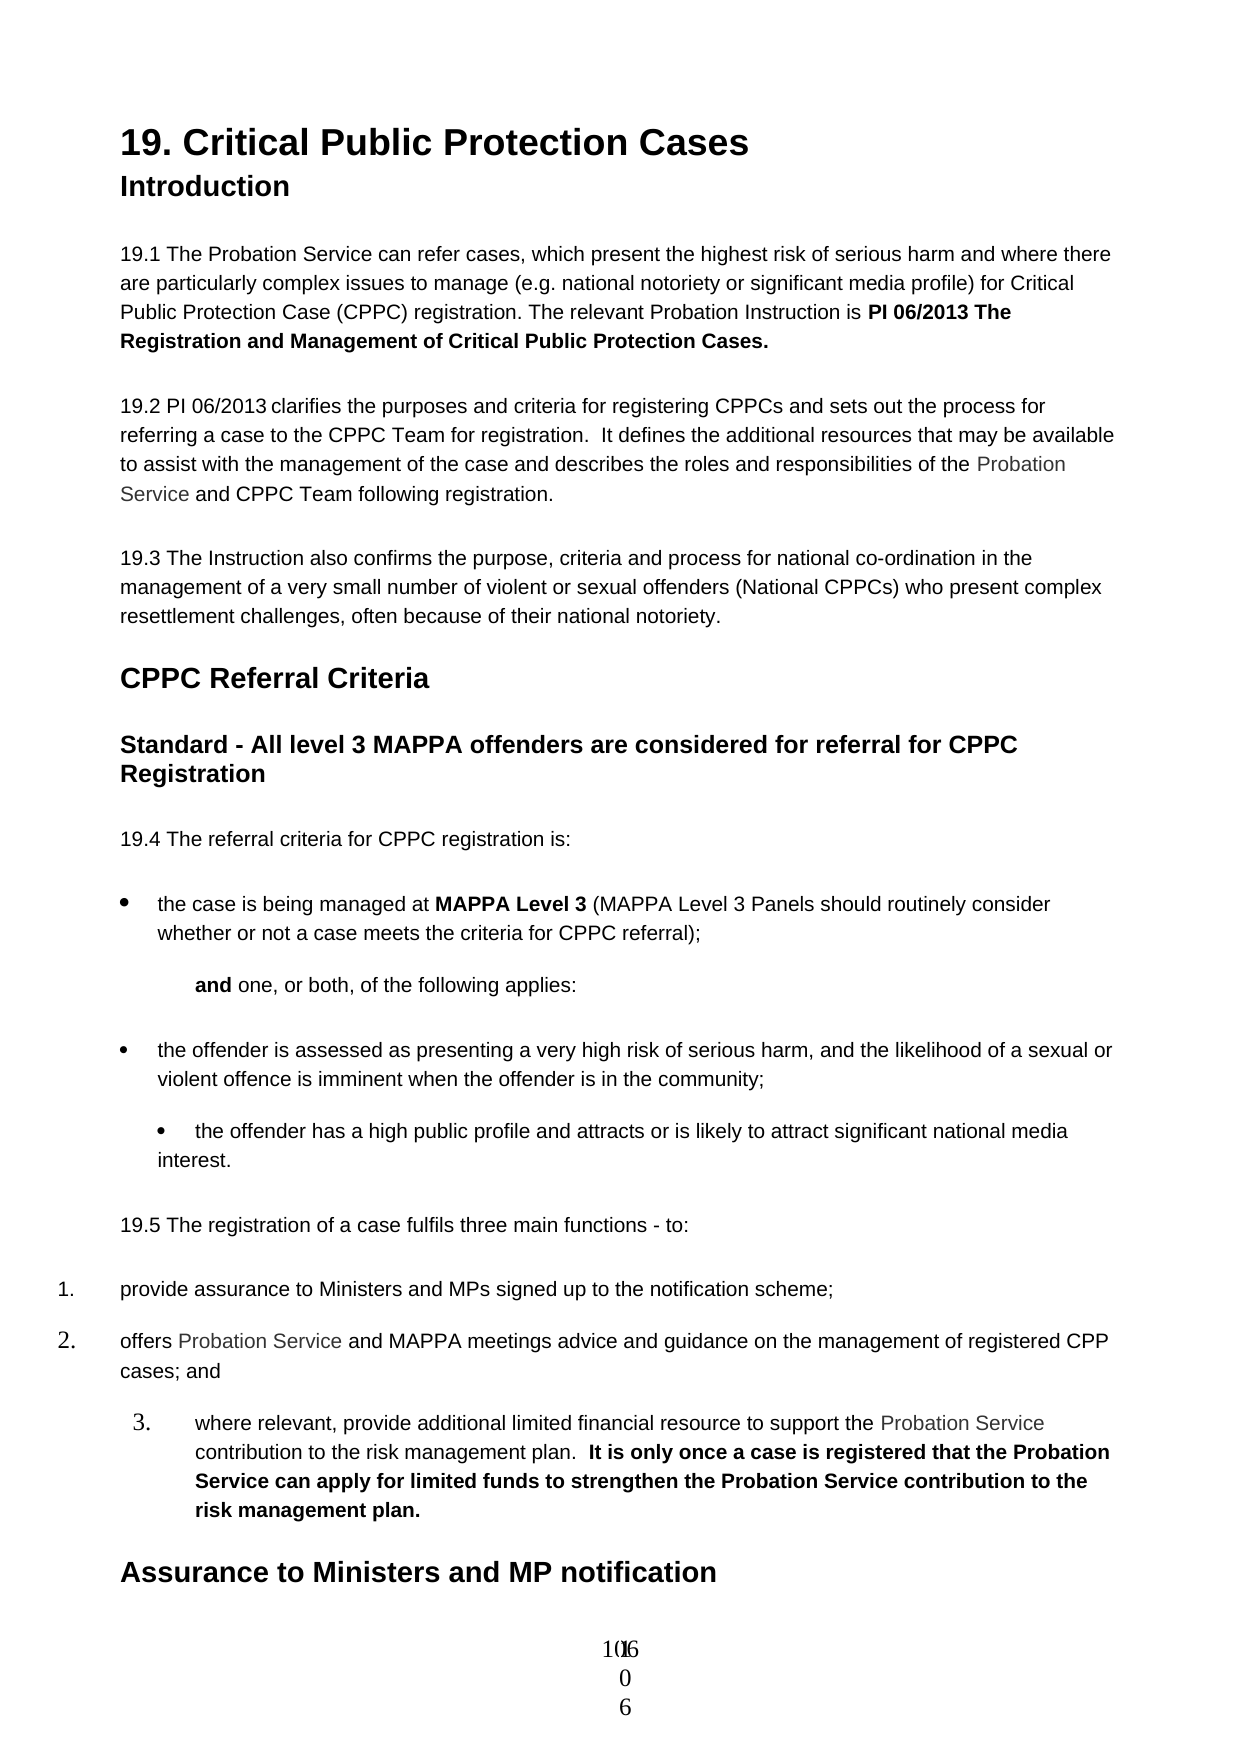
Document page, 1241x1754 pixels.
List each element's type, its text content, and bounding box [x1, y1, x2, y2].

text 19.1 The Probation Service can refer cases, which present the highest risk of serious harm and where there are particularly complex issues to manage (e.g. national notoriety or significant media profile) for Critical Public Protection Case (CPPC) registration. The relevant Probation Instruction is PI 06/2013 The Registration and Management of Critical Public Protection Cases. [120, 238, 1120, 355]
text Standard - All level 3 MAPPA offenders are considered for referral for CPPC Registration [120, 730, 1120, 788]
text 19.5 The registration of a case fulfils three main functions - to: [120, 1209, 1120, 1238]
text 19.4 The referral criteria for CPPC registration is: [120, 823, 1120, 853]
text and one, or both, of the following applies: [120, 969, 1120, 998]
text Introduction [120, 173, 1120, 203]
list the offender is assessed as presenting a very high risk of serious harm, and the likelihood of a sexual or violent offence is imminent when the offender is in the community; [120, 1034, 1120, 1092]
text 19.3 The Instruction also confirms the purpose, criteria and process for national co-ordination in the management of a very small number of violent or sexual offenders (National CPPCs) who present complex resettlement challenges, often because of their national notoriety. [120, 542, 1120, 630]
text CPPC Referral Criteria [120, 665, 1120, 694]
list the case is being managed at MAPPA Level 3 (MAPPA Level 3 Panels should routinely consider whether or not a case meets the criteria for CPPC referral); [120, 888, 1120, 946]
text Assurance to Ministers and MP notification [120, 1559, 1120, 1588]
list provide assurance to Ministers and MPs signed up to the notification scheme; [57, 1273, 1120, 1303]
text 19.2 PI 06/2013 clarifies the purposes and criteria for registering CPPCs and sets out the process for referring a case to the CPPC Team for registration. It defines the additional resources that may be available to assist with the management of the case and describes the roles and responsibilities of the Probation Service and CPPC Team following registration. [120, 390, 1120, 507]
text 19. Critical Public Protection Cases [120, 120, 1120, 163]
list offers Probation Service and MAPPA meetings advice and guidance on the management of registered CPP cases; and [57, 1326, 1120, 1384]
list where relevant, provide additional limited financial resource to support the Probation Service contribution to the risk management plan. It is only once a case is registered that the Probation Service can apply for limited funds to strengthen the Probation Service contribution to the risk management plan. [132, 1407, 1120, 1523]
list the offender has a high public profile and attracts or is likely to attract significant national media interest. [157, 1115, 1120, 1173]
